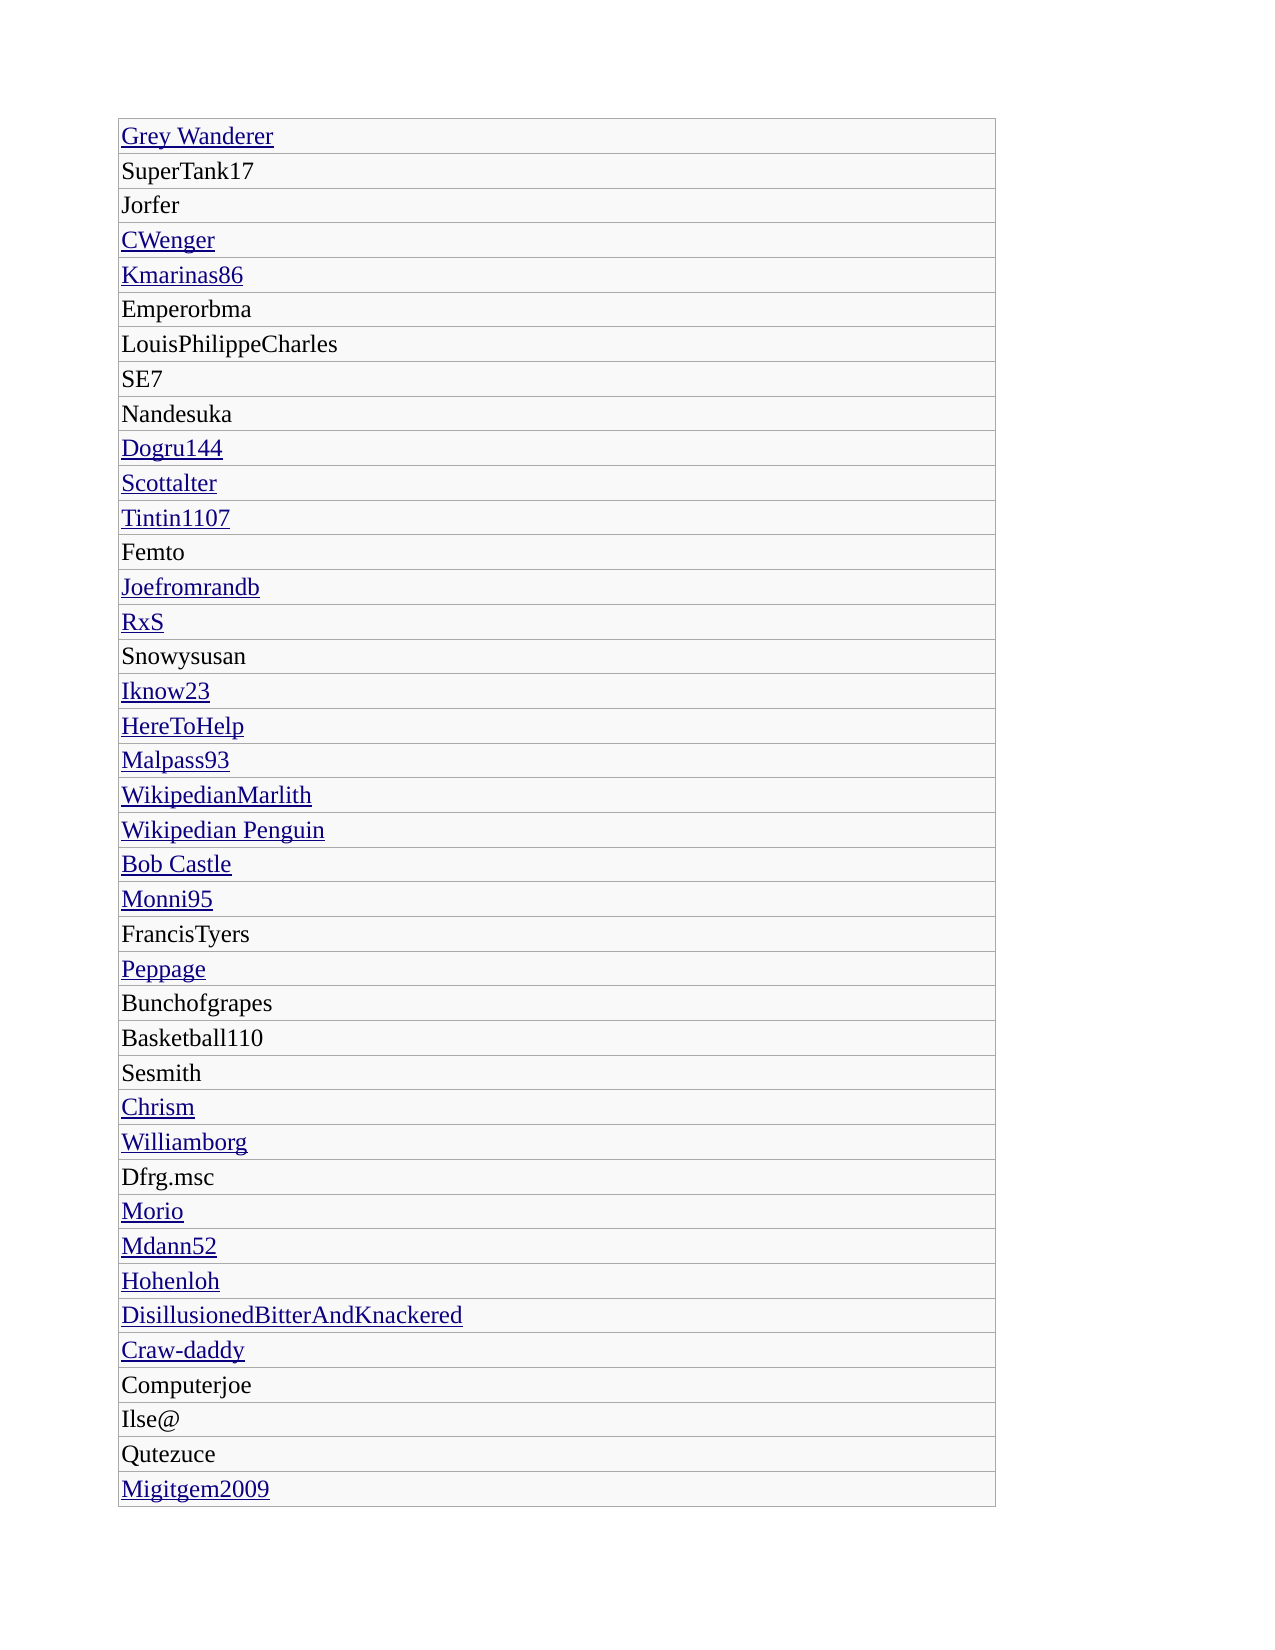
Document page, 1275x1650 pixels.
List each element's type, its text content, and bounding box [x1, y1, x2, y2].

table_cell Snowysusan [119, 640, 995, 673]
table_cell Bunchofgrapes [119, 986, 995, 1020]
table_cell CWenger [119, 223, 995, 257]
table_cell Monni95 [119, 882, 995, 916]
table_cell FrancisTyers [119, 917, 995, 951]
table_cell Computerjoe [119, 1368, 995, 1402]
table_cell Dogru144 [119, 431, 995, 465]
table_cell Williamborg [119, 1125, 995, 1159]
table_cell Scottalter [119, 466, 995, 500]
table_cell WikipedianMarlith [119, 778, 995, 812]
table_cell Bob Castle [119, 848, 995, 881]
table_cell Craw-daddy [119, 1333, 995, 1367]
table_cell Emperorbma [119, 293, 995, 326]
table_cell RxS [119, 605, 995, 638]
table_cell Tintin1107 [119, 501, 995, 534]
table_cell Nandesuka [119, 397, 995, 430]
table_cell Dfrg.msc [119, 1160, 995, 1193]
table_cell Wikipedian Penguin [119, 813, 995, 847]
table_cell Chrism [119, 1090, 995, 1124]
table_cell Migitgem2009 [119, 1472, 995, 1506]
table_cell Ilse@ [119, 1403, 995, 1436]
table_cell Malpass93 [119, 744, 995, 777]
table_cell Morio [119, 1195, 995, 1228]
table_cell Peppage [119, 952, 995, 985]
table_cell HereToHelp [119, 709, 995, 742]
table_cell Mdann52 [119, 1229, 995, 1263]
table_cell Jorfer [119, 189, 995, 222]
table_cell Basketball110 [119, 1021, 995, 1055]
table_cell Femto [119, 535, 995, 569]
table_cell Joefromrandb [119, 570, 995, 604]
table_cell Qutezuce [119, 1437, 995, 1471]
table_cell LouisPhilippeCharles [119, 327, 995, 361]
table_cell Iknow23 [119, 674, 995, 708]
table_cell Hohenloh [119, 1264, 995, 1297]
table_cell DisillusionedBitterAndKnackered [119, 1299, 995, 1332]
table_cell SuperTank17 [119, 154, 995, 187]
table_cell Grey Wanderer [119, 119, 995, 153]
table_cell Sesmith [119, 1056, 995, 1089]
table_cell SE7 [119, 362, 995, 396]
table_cell Kmarinas86 [119, 258, 995, 292]
